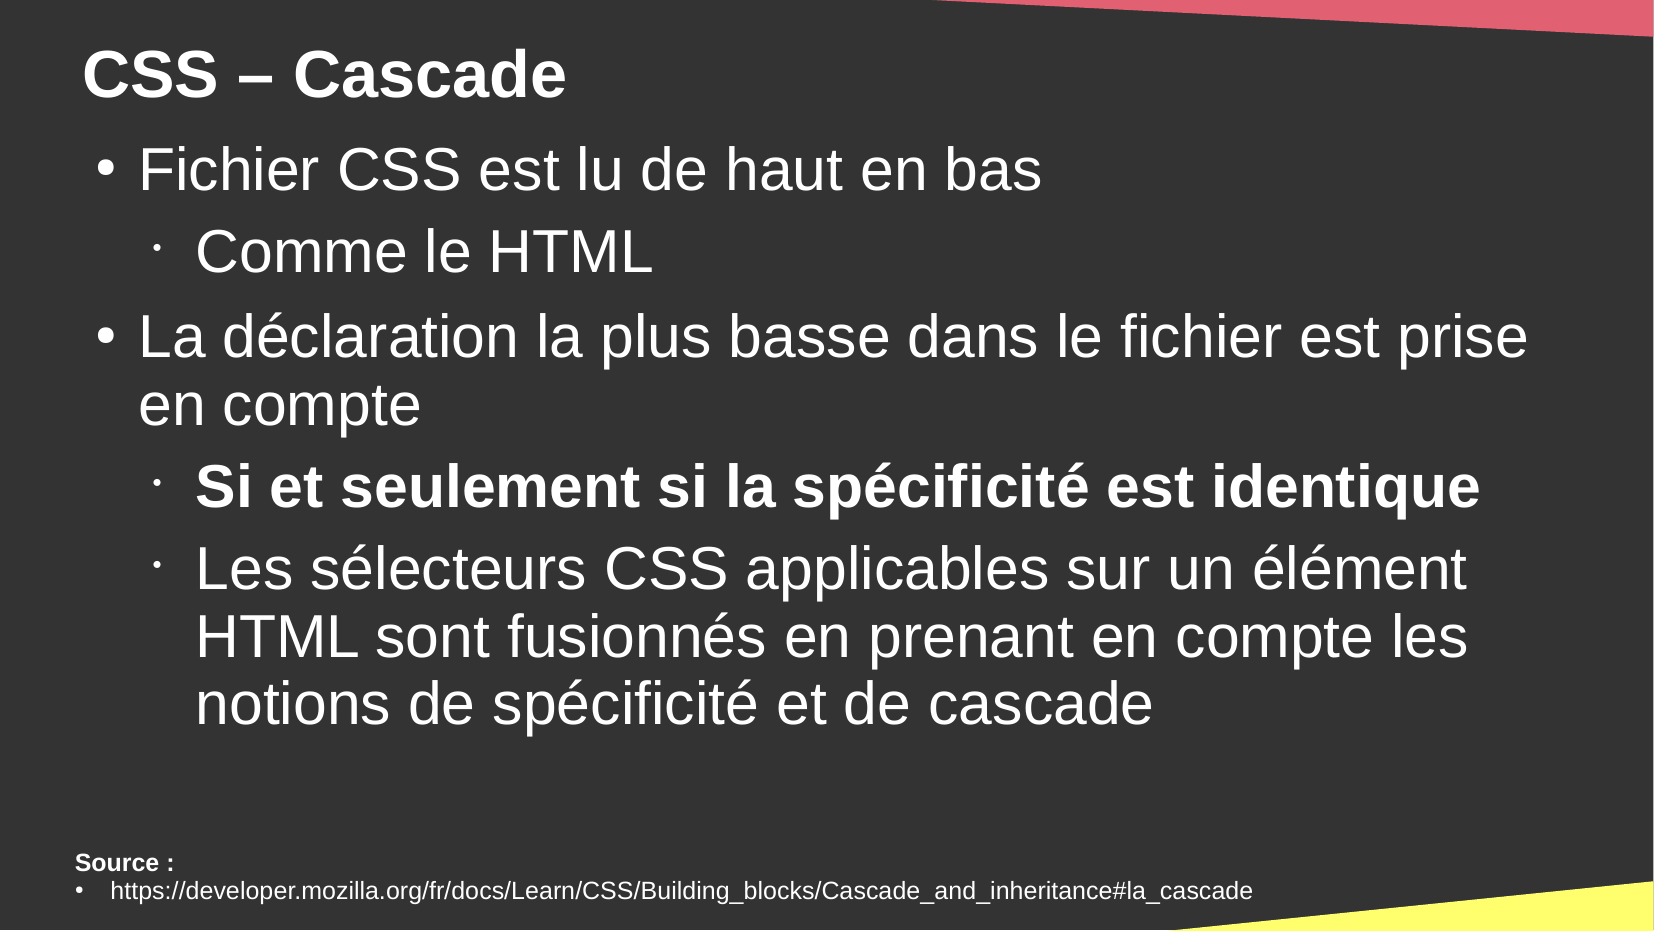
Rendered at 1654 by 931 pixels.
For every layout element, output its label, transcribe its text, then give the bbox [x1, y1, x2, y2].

text_box [932, 0, 1654, 37]
text_box Source : https://developer.mozilla.org/fr/docs/Learn/CSS/Building_blocks/Cascade_and_inheritance#la_cascade [60, 841, 1546, 913]
title CSS – Cascade [82, 37, 1571, 122]
list Fichier CSS est lu de haut en bas Comme le HTML La déclaration la plus basse dans le fichier est prise en compte Si et seulement si la spécificité est identique Les sélecteurs CSS applicables sur un élément HTML sont fusionnés en prenant en compte les notions de spécificité et de cascade [80, 135, 1605, 745]
text_box [1165, 881, 1654, 931]
